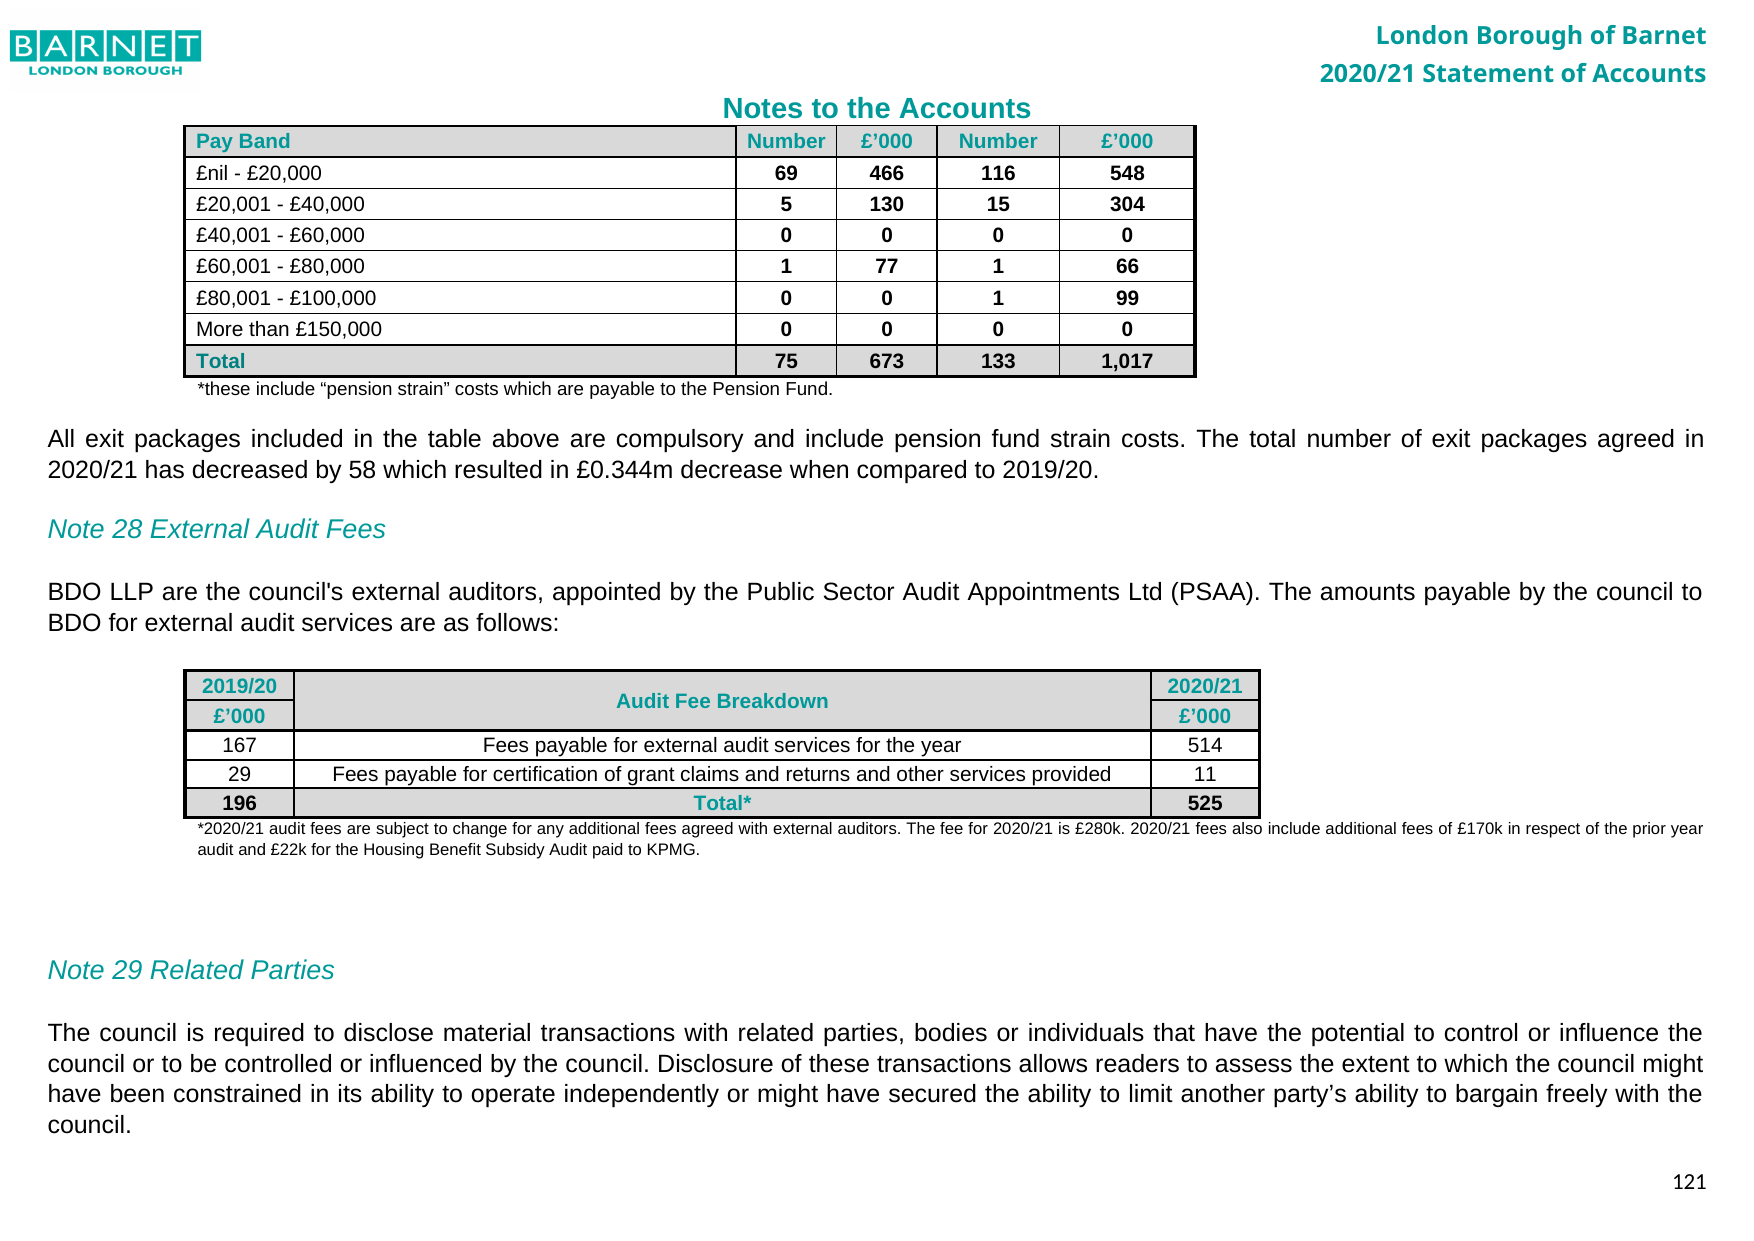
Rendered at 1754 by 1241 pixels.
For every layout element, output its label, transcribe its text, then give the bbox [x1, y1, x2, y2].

table_cell 0 [837, 314, 936, 344]
table_cell £’000 [187, 701, 293, 729]
table_cell 116 [938, 158, 1059, 187]
table_cell Number [938, 126, 1059, 156]
table_cell £40,001 - £60,000 [186, 220, 735, 250]
table_cell 0 [737, 314, 836, 344]
table_cell Fees payable for external audit services for the year [295, 732, 1150, 758]
table_cell 0 [938, 314, 1059, 344]
table_cell 304 [1060, 189, 1193, 219]
table_cell Fees payable for certification of grant claims and returns and other services provided [295, 761, 1150, 787]
table_cell Pay Band [186, 127, 735, 156]
table_cell 0 [737, 282, 836, 312]
table_cell 0 [1060, 220, 1193, 250]
table_cell 1,017 [1060, 346, 1193, 375]
table_cell Number [737, 126, 836, 156]
text All exit packages included in the table above are compulsory and include pension fund strain costs. The total number of exit packages agreed in 2020/21 has decreased by 58 which resulted in £0.344m decrease when compared to 2019/20. [47, 424, 1707, 484]
table_cell More than £150,000 [186, 314, 735, 344]
table_cell 514 [1152, 732, 1258, 758]
table_cell 0 [938, 220, 1059, 250]
table_cell 75 [737, 346, 836, 375]
table_cell 15 [938, 189, 1059, 219]
table_cell £60,001 - £80,000 [186, 251, 735, 281]
table_cell 29 [187, 761, 293, 787]
table_header Audit Fee Breakdown [295, 672, 1150, 729]
table_cell 11 [1152, 761, 1258, 787]
table_cell 1 [737, 251, 836, 281]
text BDO LLP are the council's external auditors, appointed by the Public Sector Audit Appointments Ltd (PSAA). The amounts payable by the council to BDO for external audit services are as follows: [47, 577, 1707, 636]
table_header 2019/20 [187, 672, 293, 699]
table_cell 0 [737, 220, 836, 250]
text The council is required to disclose material transactions with related parties, bodies or individuals that have the potential to control or influence the council or to be controlled or influenced by the council. Disclosure of these transactions allows readers to assess the extent to which the council might have been constrained in its ability to operate independently or might have secured the ability to limit another party’s ability to bargain freely with the council. [47, 1018, 1707, 1139]
table_cell 133 [938, 346, 1059, 375]
table_cell 1 [938, 282, 1059, 312]
subtitle Note 28 External Audit Fees [47, 513, 1707, 544]
table_cell 99 [1060, 282, 1193, 312]
table_cell 167 [187, 732, 293, 758]
table_cell 0 [1060, 314, 1193, 344]
table_cell £’000 [1060, 126, 1193, 156]
table_cell £nil - £20,000 [186, 158, 735, 187]
table_cell 66 [1060, 251, 1193, 281]
table_cell Total [186, 346, 735, 375]
table_cell 548 [1060, 158, 1193, 187]
table_cell 0 [837, 220, 936, 250]
table_cell 1 [938, 251, 1059, 281]
table_cell 69 [737, 158, 836, 187]
table_cell £’000 [837, 126, 936, 156]
table_cell 525 [1152, 789, 1258, 816]
table_cell 466 [837, 158, 936, 187]
table_cell 196 [187, 789, 293, 816]
table_cell £80,001 - £100,000 [186, 282, 735, 312]
subtitle Note 29 Related Parties [47, 954, 1707, 985]
table_cell 130 [837, 189, 936, 219]
table_header 2020/21 [1152, 672, 1258, 699]
table_cell 0 [837, 282, 936, 312]
table_cell £20,001 - £40,000 [186, 189, 735, 219]
table_cell 673 [837, 346, 936, 375]
text *these include “pension strain” costs which are payable to the Pension Fund. [197, 378, 1707, 400]
table_cell Total* [295, 789, 1150, 816]
table_cell £’000 [1152, 701, 1258, 729]
table_cell 5 [737, 189, 836, 219]
table_cell 77 [837, 251, 936, 281]
text *2020/21 audit fees are subject to change for any additional fees agreed with external auditors. The fee for 2020/21 is £280k. 2020/21 fees also include additional fees of £170k in respect of the prior year audit and £22k for the Housing Benefit Subsidy Audit paid to KPMG. [197, 819, 1707, 858]
